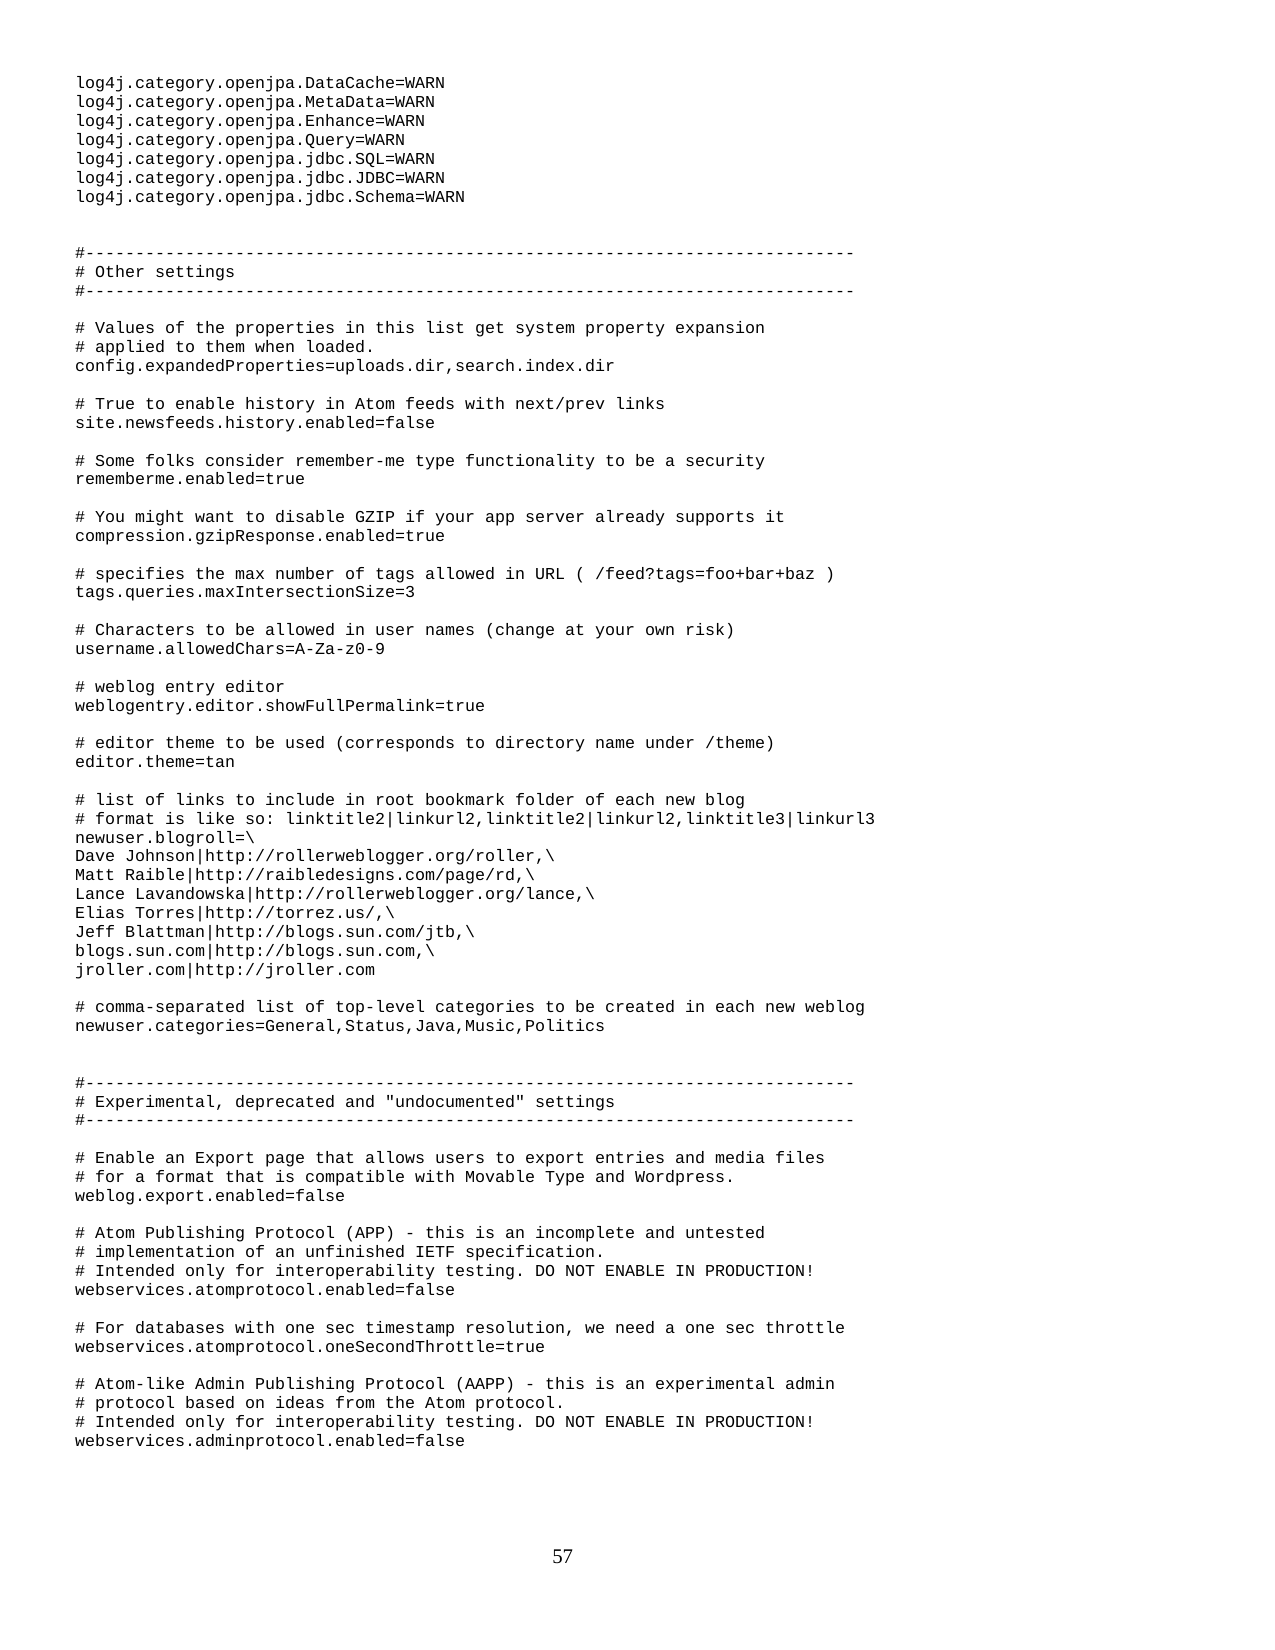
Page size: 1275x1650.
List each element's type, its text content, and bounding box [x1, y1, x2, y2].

text # protocol based on ideas from the Atom protocol. [75, 1395, 1200, 1414]
text # implementation of an unfinished IETF specification. [75, 1244, 1200, 1263]
text #----------------------------------------------------------------------------- [75, 282, 1200, 301]
text # Intended only for interoperability testing. DO NOT ENABLE IN PRODUCTION! [75, 1263, 1200, 1282]
text # Characters to be allowed in user names (change at your own risk) [75, 622, 1200, 641]
text jroller.com|http://jroller.com [75, 961, 1200, 980]
text # comma-separated list of top-level categories to be created in each new weblog [75, 999, 1200, 1018]
text # Atom-like Admin Publishing Protocol (AAPP) - this is an experimental admin [75, 1376, 1200, 1395]
text compression.gzipResponse.enabled=true [75, 527, 1200, 546]
text webservices.atomprotocol.enabled=false [75, 1282, 1200, 1301]
text webservices.atomprotocol.oneSecondThrottle=true [75, 1338, 1200, 1357]
text tags.queries.maxIntersectionSize=3 [75, 584, 1200, 603]
text log4j.category.openjpa.jdbc.Schema=WARN [75, 188, 1200, 207]
text username.allowedChars=A-Za-z0-9 [75, 641, 1200, 659]
text # specifies the max number of tags allowed in URL ( /feed?tags=foo+bar+baz ) [75, 565, 1200, 584]
text # Enable an Export page that allows users to export entries and media files [75, 1150, 1200, 1168]
text newuser.blogroll=\ [75, 829, 1200, 848]
text # Atom Publishing Protocol (APP) - this is an incomplete and untested [75, 1225, 1200, 1244]
text config.expandedProperties=uploads.dir,search.index.dir [75, 358, 1200, 377]
text log4j.category.openjpa.Query=WARN [75, 132, 1200, 150]
text # editor theme to be used (corresponds to directory name under /theme) [75, 735, 1200, 754]
text Elias Torres|http://torrez.us/,\ [75, 904, 1200, 923]
text log4j.category.openjpa.MetaData=WARN [75, 94, 1200, 113]
text # format is like so: linktitle2|linkurl2,linktitle2|linkurl2,linktitle3|linkurl3 [75, 810, 1200, 829]
text # Experimental, deprecated and "undocumented" settings [75, 1093, 1200, 1112]
text #----------------------------------------------------------------------------- [75, 1074, 1200, 1093]
text Jeff Blattman|http://blogs.sun.com/jtb,\ [75, 923, 1200, 942]
text # Intended only for interoperability testing. DO NOT ENABLE IN PRODUCTION! [75, 1414, 1200, 1432]
text # For databases with one sec timestamp resolution, we need a one sec throttle [75, 1319, 1200, 1338]
text log4j.category.openjpa.DataCache=WARN [75, 75, 1200, 94]
text # Values of the properties in this list get system property expansion [75, 320, 1200, 339]
text # Some folks consider remember-me type functionality to be a security [75, 452, 1200, 471]
text site.newsfeeds.history.enabled=false [75, 414, 1200, 433]
text log4j.category.openjpa.jdbc.SQL=WARN [75, 150, 1200, 169]
text Matt Raible|http://raibledesigns.com/page/rd,\ [75, 867, 1200, 886]
text Lance Lavandowska|http://rollerweblogger.org/lance,\ [75, 886, 1200, 904]
text # You might want to disable GZIP if your app server already supports it [75, 509, 1200, 527]
text editor.theme=tan [75, 754, 1200, 773]
text # applied to them when loaded. [75, 339, 1200, 358]
text #----------------------------------------------------------------------------- [75, 245, 1200, 263]
text # True to enable history in Atom feeds with next/prev links [75, 396, 1200, 414]
text #----------------------------------------------------------------------------- [75, 1112, 1200, 1131]
text log4j.category.openjpa.jdbc.JDBC=WARN [75, 169, 1200, 188]
text weblogentry.editor.showFullPermalink=true [75, 697, 1200, 716]
text blogs.sun.com|http://blogs.sun.com,\ [75, 942, 1200, 961]
text # weblog entry editor [75, 678, 1200, 697]
text weblog.export.enabled=false [75, 1187, 1200, 1206]
text # list of links to include in root bookmark folder of each new blog [75, 791, 1200, 810]
text log4j.category.openjpa.Enhance=WARN [75, 113, 1200, 132]
text Dave Johnson|http://rollerweblogger.org/roller,\ [75, 848, 1200, 867]
text # Other settings [75, 263, 1200, 282]
text newuser.categories=General,Status,Java,Music,Politics [75, 1018, 1200, 1037]
text # for a format that is compatible with Movable Type and Wordpress. [75, 1168, 1200, 1187]
text webservices.adminprotocol.enabled=false [75, 1432, 1200, 1451]
text rememberme.enabled=true [75, 471, 1200, 490]
